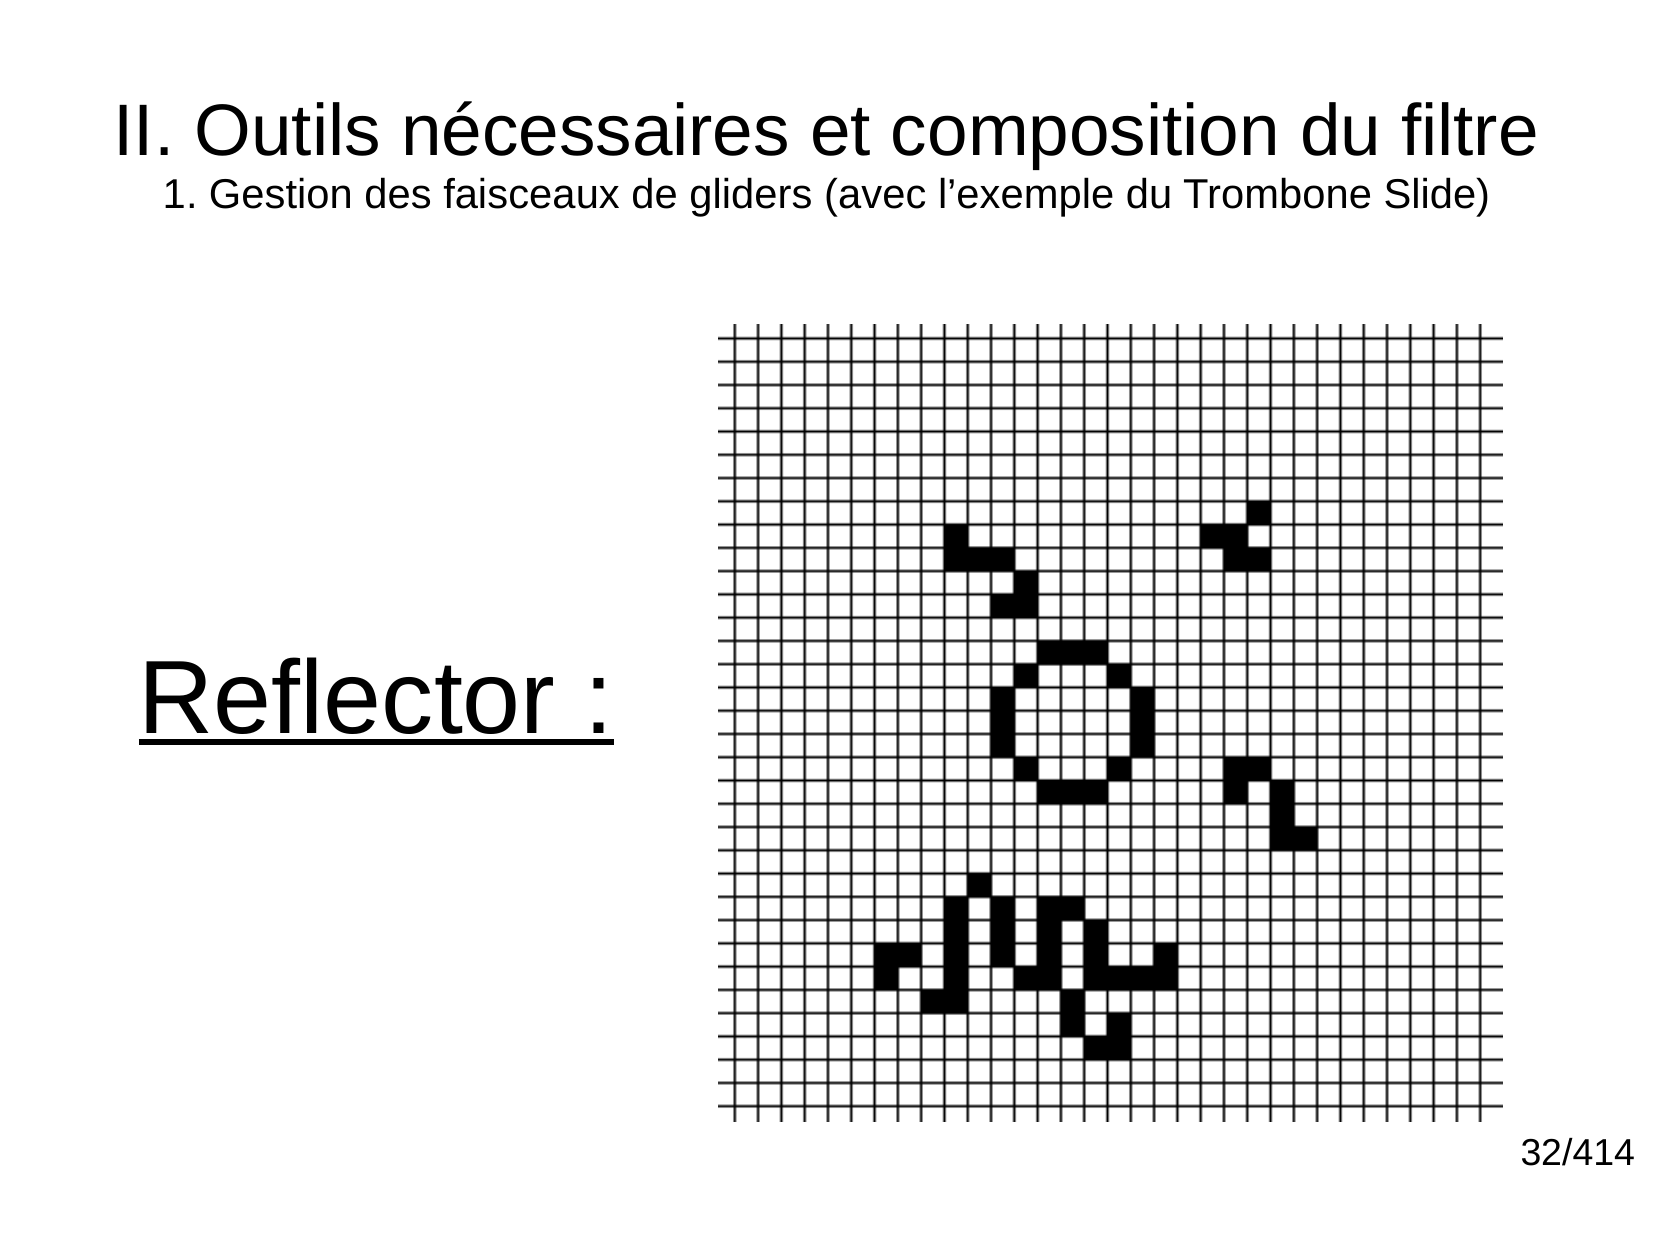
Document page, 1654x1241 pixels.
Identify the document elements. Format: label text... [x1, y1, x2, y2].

text_box <number>/414 [1505, 1124, 1654, 1182]
text_box Reflector : [124, 631, 629, 763]
picture [718, 324, 1503, 1123]
title II. Outils nécessaires et composition du filtre 1. Gestion des faisceaux de gliders (avec l’exemple du Trombone Slide) [0, 30, 1654, 276]
